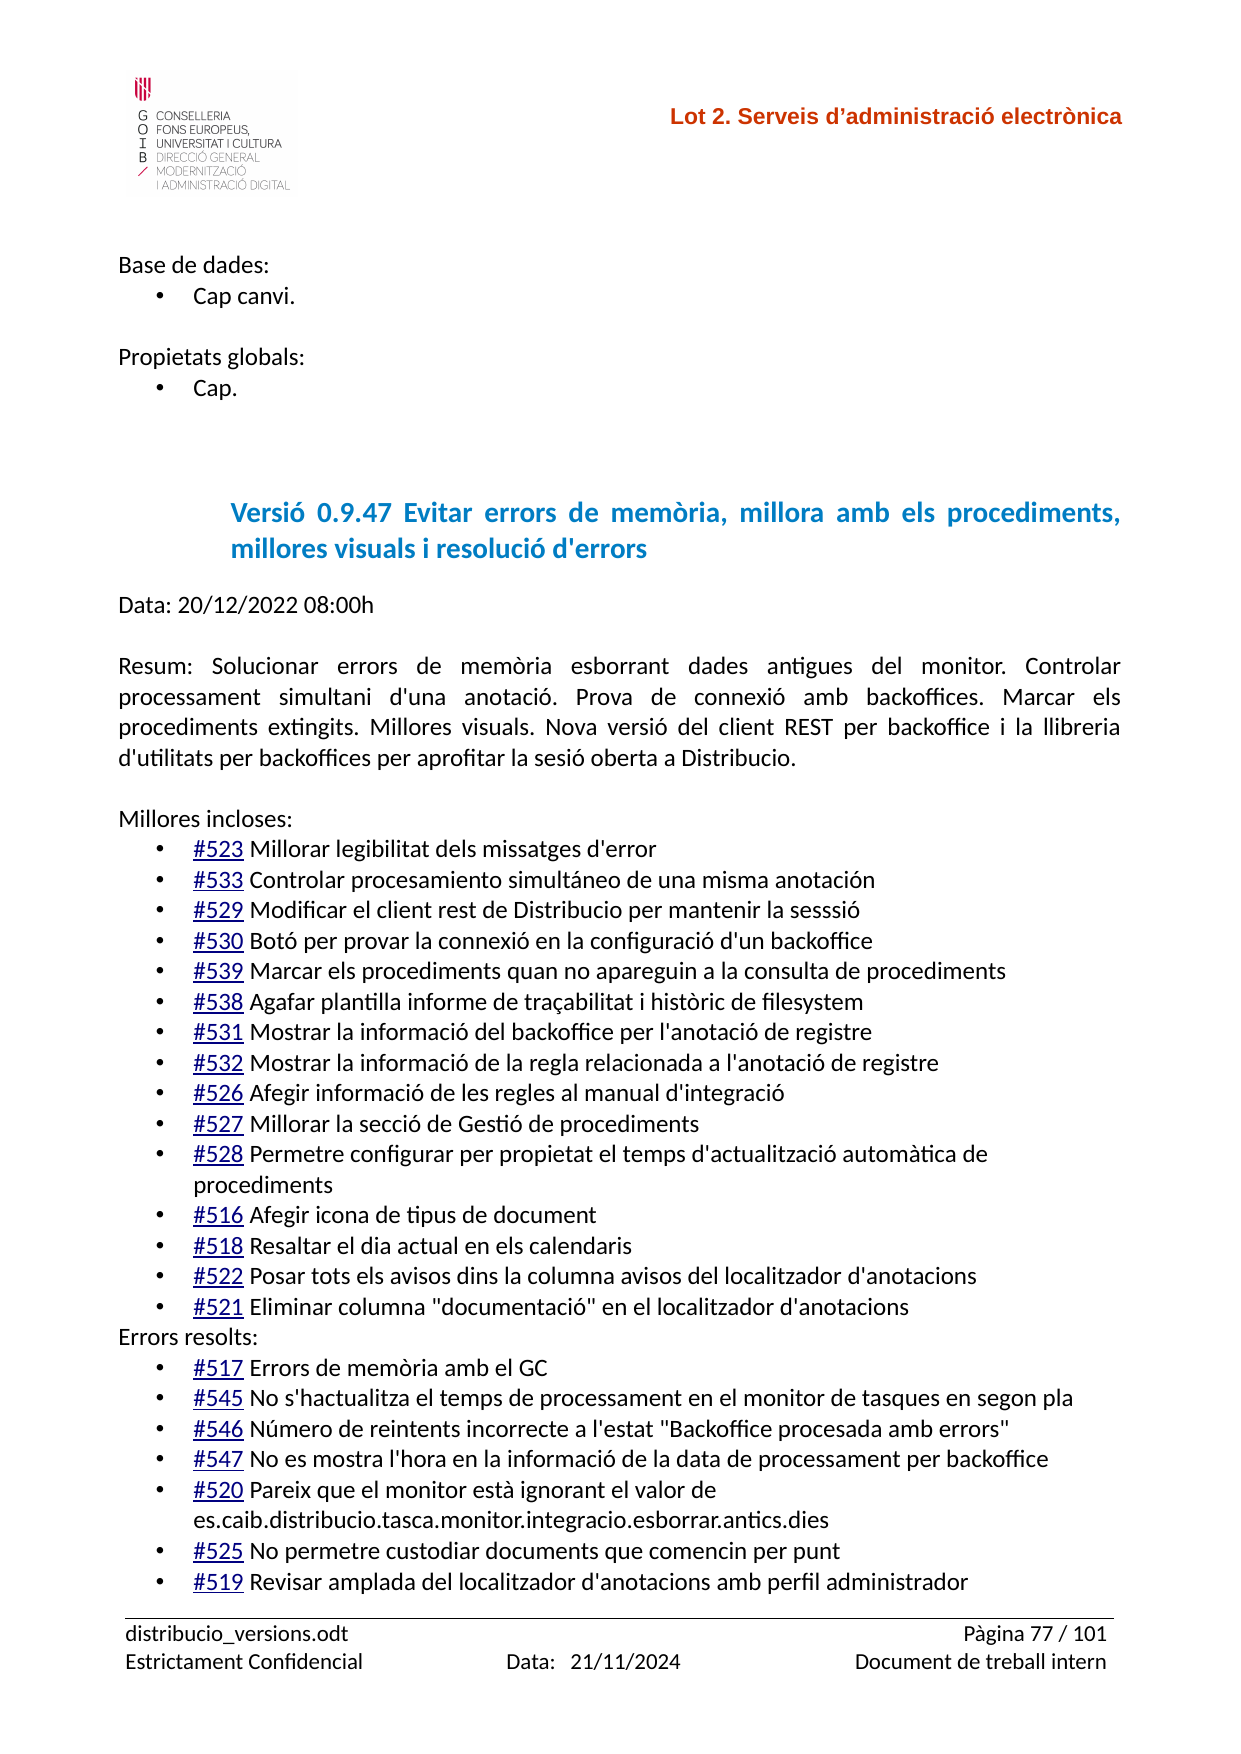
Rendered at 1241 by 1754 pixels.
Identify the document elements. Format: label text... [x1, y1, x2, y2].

list #516 Afegir icona de tipus de document [156, 1199, 1122, 1230]
list #546 Número de reintents incorrecte a l'estat "Backoffice procesada amb errors" [156, 1413, 1122, 1444]
list #522 Posar tots els avisos dins la columna avisos del localitzador d'anotacions [156, 1261, 1122, 1291]
text Resum: Solucionar errors de memòria esborrant dades antigues del monitor. Controlar processament simultani d'una anotació. Prova de connexió amb backoffices. Marcar els procediments extingits. Millores visuals. Nova versió del client REST per backoffice i la llibreria d'utilitats per backoffices per aprofitar la sesió oberta a Distribucio. [118, 650, 1122, 772]
list #528 Permetre configurar per propietat el temps d'actualització automàtica de procediments [156, 1138, 1122, 1199]
list #529 Modificar el client rest de Distribucio per mantenir la sesssió [156, 894, 1122, 925]
list Cap. [156, 372, 1122, 402]
list #526 Afegir informació de les regles al manual d'integració [156, 1077, 1122, 1108]
list #519 Revisar amplada del localitzador d'anotacions amb perfil administrador [156, 1566, 1122, 1596]
list Cap canvi. [156, 280, 1122, 311]
list #538 Agafar plantilla informe de traçabilitat i històric de filesystem [156, 986, 1122, 1016]
list #517 Errors de memòria amb el GC [156, 1352, 1122, 1383]
text Millores incloses: [118, 803, 1122, 833]
subtitle Versió 0.9.47 Evitar errors de memòria, millora amb els procediments, millores visuals i resolució d'errors [153, 494, 1122, 565]
list #532 Mostrar la informació de la regla relacionada a l'anotació de registre [156, 1047, 1122, 1077]
list #527 Millorar la secció de Gestió de procediments [156, 1108, 1122, 1138]
list #521 Eliminar columna "documentació" en el localitzador d'anotacions [156, 1291, 1122, 1322]
list #539 Marcar els procediments quan no apareguin a la consulta de procediments [156, 955, 1122, 986]
text Errors resolts: [118, 1322, 1122, 1352]
text Base de dades: [118, 250, 1122, 280]
picture [126, 70, 299, 197]
text Data: 20/12/2022 08:00h [118, 589, 1122, 619]
list #547 No es mostra l'hora en la informació de la data de processament per backoffice [156, 1444, 1122, 1474]
list #545 No s'hactualitza el temps de processament en el monitor de tasques en segon pla [156, 1383, 1122, 1413]
list #520 Pareix que el monitor està ignorant el valor de es.caib.distribucio.tasca.monitor.integracio.esborrar.antics.dies [156, 1474, 1122, 1535]
list #525 No permetre custodiar documents que comencin per punt [156, 1535, 1122, 1566]
list #531 Mostrar la informació del backoffice per l'anotació de registre [156, 1016, 1122, 1047]
list #530 Botó per provar la connexió en la configuració d'un backoffice [156, 925, 1122, 955]
list #518 Resaltar el dia actual en els calendaris [156, 1230, 1122, 1261]
list #533 Controlar procesamiento simultáneo de una misma anotación [156, 864, 1122, 894]
text Propietats globals: [118, 341, 1122, 372]
list #523 Millorar legibilitat dels missatges d'error [156, 833, 1122, 864]
